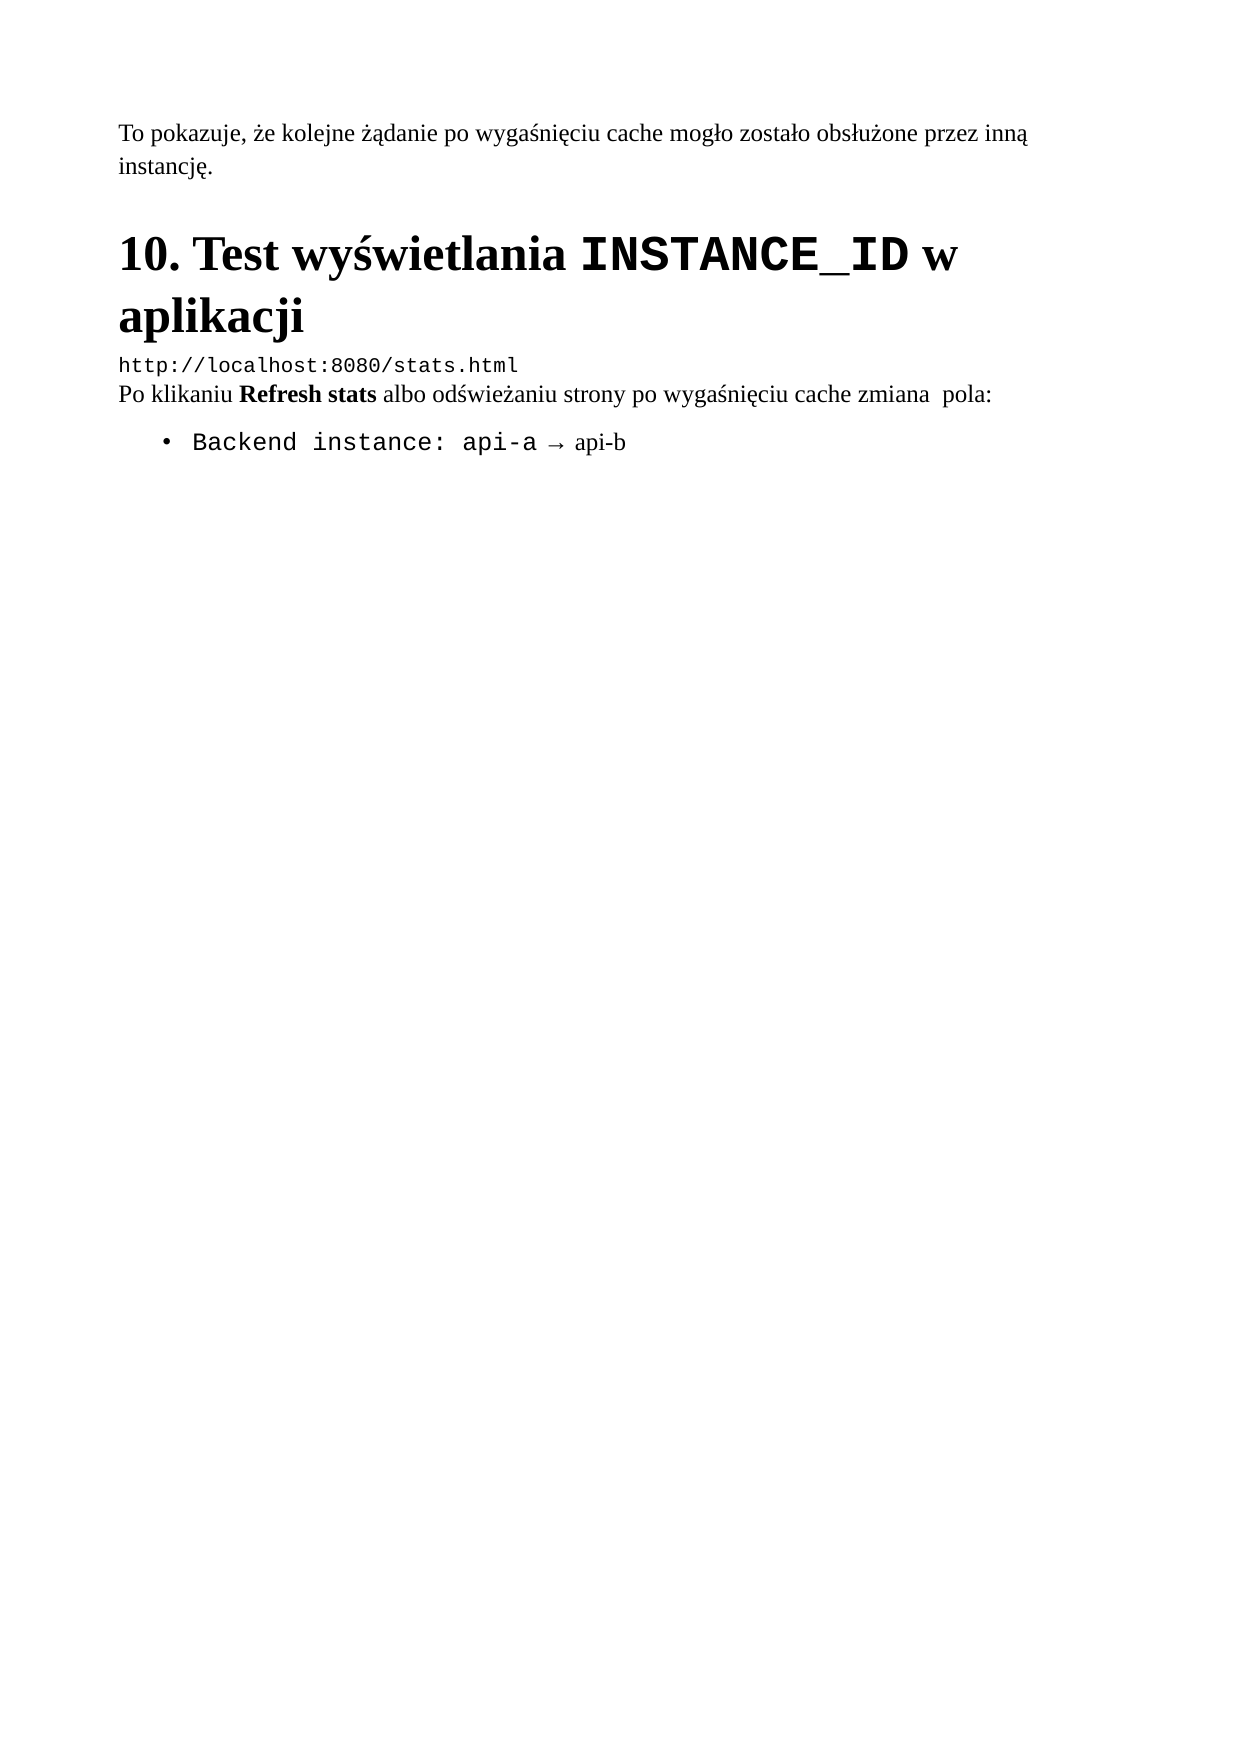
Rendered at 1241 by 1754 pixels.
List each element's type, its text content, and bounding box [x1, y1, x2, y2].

text http://localhost:8080/stats.html [118, 355, 1122, 379]
text To pokazuje, że kolejne żądanie po wygaśnięciu cache mogło zostało obsłużone przez inną instancję. [118, 118, 1122, 180]
list Backend instance: api-a → api-b [162, 427, 1122, 457]
subtitle 10. Test wyświetlania INSTANCE_ID w aplikacji [118, 224, 1122, 343]
text Po klikaniu Refresh stats albo odświeżaniu strony po wygaśnięciu cache zmiana pola: [118, 379, 1122, 408]
